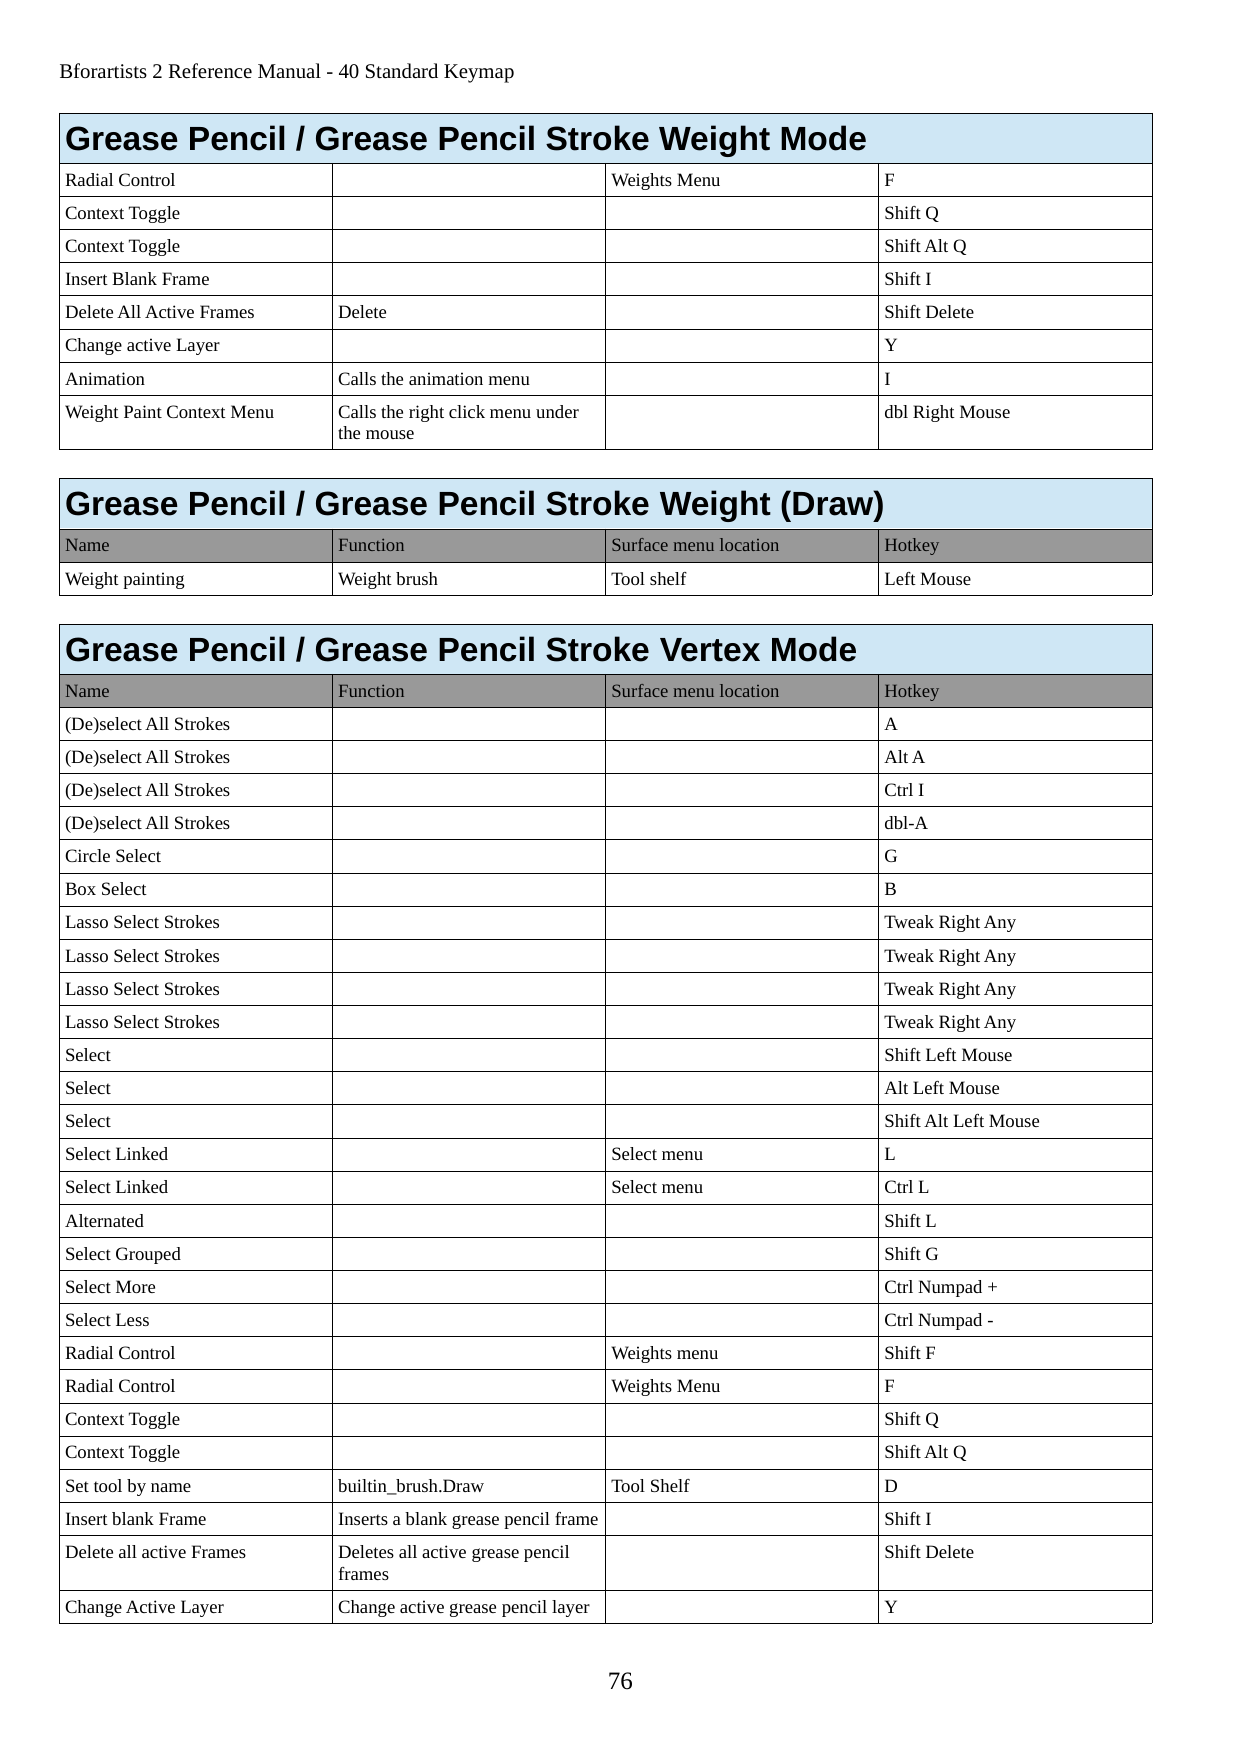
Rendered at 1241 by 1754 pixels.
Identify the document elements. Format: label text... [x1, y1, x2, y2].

table_cell Weights Menu [606, 1370, 878, 1402]
table_cell Change active Layer [60, 330, 332, 362]
table_cell [606, 330, 878, 362]
table_cell [333, 1139, 605, 1171]
table_cell Ctrl L [879, 1172, 1152, 1204]
table_cell Ctrl Numpad + [879, 1271, 1152, 1303]
table_cell Delete All Active Frames [60, 296, 332, 328]
table_cell Select Less [60, 1304, 332, 1336]
table_cell Inserts a blank grease pencil frame [333, 1503, 605, 1535]
table_cell [606, 973, 878, 1005]
table_cell Weights Menu [606, 164, 878, 196]
table_cell [606, 741, 878, 773]
table_cell Context Toggle [60, 1437, 332, 1469]
table_cell Select menu [606, 1172, 878, 1204]
table_cell [333, 1304, 605, 1336]
table_cell Shift I [879, 1503, 1152, 1535]
table_cell Alt Left Mouse [879, 1072, 1152, 1104]
table_cell Tweak Right Any [879, 940, 1152, 972]
table_cell Radial Control [60, 164, 332, 196]
table_cell [606, 1238, 878, 1270]
table_cell dbl-A [879, 807, 1152, 839]
table_cell [333, 708, 605, 740]
table_cell Function [333, 675, 605, 707]
table_cell Shift Delete [879, 296, 1152, 328]
table_cell [333, 230, 605, 262]
table_cell [333, 940, 605, 972]
table_cell Change Active Layer [60, 1591, 332, 1623]
table_cell Tweak Right Any [879, 907, 1152, 939]
table_cell [606, 940, 878, 972]
table_cell [606, 840, 878, 872]
table_cell [606, 197, 878, 229]
table_cell Shift Left Mouse [879, 1039, 1152, 1071]
table_cell Delete all active Frames [60, 1536, 332, 1590]
table_cell Tweak Right Any [879, 1006, 1152, 1038]
table_cell Shift F [879, 1337, 1152, 1369]
table_cell Select Linked [60, 1172, 332, 1204]
table_cell Calls the right click menu under the mouse [333, 396, 605, 449]
table_cell [333, 1072, 605, 1104]
table_cell [606, 363, 878, 395]
table_header Grease Pencil / Grease Pencil Stroke Weight (Draw) [60, 479, 1152, 528]
table_cell Deletes all active grease pencil frames [333, 1536, 605, 1590]
table_cell Name [60, 530, 332, 562]
table_cell I [879, 363, 1152, 395]
table_cell Lasso Select Strokes [60, 1006, 332, 1038]
table_cell [606, 708, 878, 740]
table_cell [606, 1205, 878, 1237]
table_cell Weight brush [333, 563, 605, 595]
table_cell Hotkey [879, 530, 1152, 562]
table_cell Shift Delete [879, 1536, 1152, 1590]
table_cell dbl Right Mouse [879, 396, 1152, 449]
table_cell Shift Alt Q [879, 1437, 1152, 1469]
table_cell Y [879, 330, 1152, 362]
table_cell Circle Select [60, 840, 332, 872]
table_cell [606, 1503, 878, 1535]
table_cell Select [60, 1072, 332, 1104]
table_cell Lasso Select Strokes [60, 907, 332, 939]
table_cell [606, 1006, 878, 1038]
table_cell [606, 1271, 878, 1303]
table_cell Select More [60, 1271, 332, 1303]
table_cell Shift Alt Left Mouse [879, 1105, 1152, 1137]
table_cell B [879, 874, 1152, 906]
table_cell [333, 263, 605, 295]
table_cell [333, 1105, 605, 1137]
table_cell Select Linked [60, 1139, 332, 1171]
table_cell Hotkey [879, 675, 1152, 707]
table_cell [333, 1172, 605, 1204]
table_cell Select [60, 1039, 332, 1071]
table_cell Select [60, 1105, 332, 1137]
table_cell [333, 197, 605, 229]
table_cell [333, 973, 605, 1005]
table_cell G [879, 840, 1152, 872]
table_cell [606, 774, 878, 806]
table_cell Shift Q [879, 1404, 1152, 1436]
table_cell Delete [333, 296, 605, 328]
table_cell [606, 1105, 878, 1137]
table_cell [333, 840, 605, 872]
table_cell Shift Q [879, 197, 1152, 229]
table_cell [333, 1337, 605, 1369]
table_cell (De)select All Strokes [60, 807, 332, 839]
table_cell [606, 1304, 878, 1336]
table_cell [333, 1271, 605, 1303]
table_cell [333, 1039, 605, 1071]
table_cell F [879, 164, 1152, 196]
table_cell Alt A [879, 741, 1152, 773]
table_cell Radial Control [60, 1370, 332, 1402]
table_cell [333, 1006, 605, 1038]
table_cell Surface menu location [606, 530, 878, 562]
table_cell Context Toggle [60, 197, 332, 229]
table_cell [333, 1437, 605, 1469]
table_cell Change active grease pencil layer [333, 1591, 605, 1623]
table_cell [333, 774, 605, 806]
table_cell [333, 164, 605, 196]
table_cell Tool Shelf [606, 1470, 878, 1502]
table_cell [606, 1536, 878, 1590]
table_cell [333, 807, 605, 839]
table_cell [333, 874, 605, 906]
table_cell F [879, 1370, 1152, 1402]
table_cell Weights menu [606, 1337, 878, 1369]
table_cell [606, 263, 878, 295]
table_cell Shift I [879, 263, 1152, 295]
table_cell D [879, 1470, 1152, 1502]
table_cell (De)select All Strokes [60, 708, 332, 740]
table_cell Weight painting [60, 563, 332, 595]
table_cell [606, 807, 878, 839]
table_cell Shift G [879, 1238, 1152, 1270]
table_cell [333, 330, 605, 362]
table_cell [333, 907, 605, 939]
table_cell [606, 230, 878, 262]
table_cell Set tool by name [60, 1470, 332, 1502]
table_cell builtin_brush.Draw [333, 1470, 605, 1502]
table_header Grease Pencil / Grease Pencil Stroke Vertex Mode [60, 625, 1152, 674]
table_cell [333, 741, 605, 773]
table_cell Ctrl I [879, 774, 1152, 806]
table_cell [606, 396, 878, 449]
table_cell Function [333, 530, 605, 562]
table_cell Lasso Select Strokes [60, 973, 332, 1005]
table_cell [606, 1072, 878, 1104]
table_cell A [879, 708, 1152, 740]
table_cell [606, 874, 878, 906]
table_cell Insert blank Frame [60, 1503, 332, 1535]
table_cell Left Mouse [879, 563, 1152, 595]
table_cell Tool shelf [606, 563, 878, 595]
table_cell Y [879, 1591, 1152, 1623]
table_cell [333, 1238, 605, 1270]
table_cell Ctrl Numpad - [879, 1304, 1152, 1336]
table_cell Select menu [606, 1139, 878, 1171]
table_cell [606, 1437, 878, 1469]
table_cell Lasso Select Strokes [60, 940, 332, 972]
table_cell Radial Control [60, 1337, 332, 1369]
table_cell [606, 296, 878, 328]
table_cell (De)select All Strokes [60, 741, 332, 773]
table_cell Context Toggle [60, 230, 332, 262]
table_cell Animation [60, 363, 332, 395]
table_cell Context Toggle [60, 1404, 332, 1436]
table_cell [606, 1039, 878, 1071]
table_cell Surface menu location [606, 675, 878, 707]
table_cell Alternated [60, 1205, 332, 1237]
table_cell [606, 1404, 878, 1436]
table_cell Box Select [60, 874, 332, 906]
table_cell Name [60, 675, 332, 707]
table_cell [333, 1205, 605, 1237]
table_cell Weight Paint Context Menu [60, 396, 332, 449]
table_cell Shift Alt Q [879, 230, 1152, 262]
table_cell Calls the animation menu [333, 363, 605, 395]
table_cell [333, 1404, 605, 1436]
table_cell (De)select All Strokes [60, 774, 332, 806]
table_cell Shift L [879, 1205, 1152, 1237]
table_header Grease Pencil / Grease Pencil Stroke Weight Mode [60, 114, 1152, 163]
table_cell [606, 1591, 878, 1623]
table_cell L [879, 1139, 1152, 1171]
table_cell [606, 907, 878, 939]
table_cell Select Grouped [60, 1238, 332, 1270]
table_cell Tweak Right Any [879, 973, 1152, 1005]
table_cell [333, 1370, 605, 1402]
table_cell Insert Blank Frame [60, 263, 332, 295]
